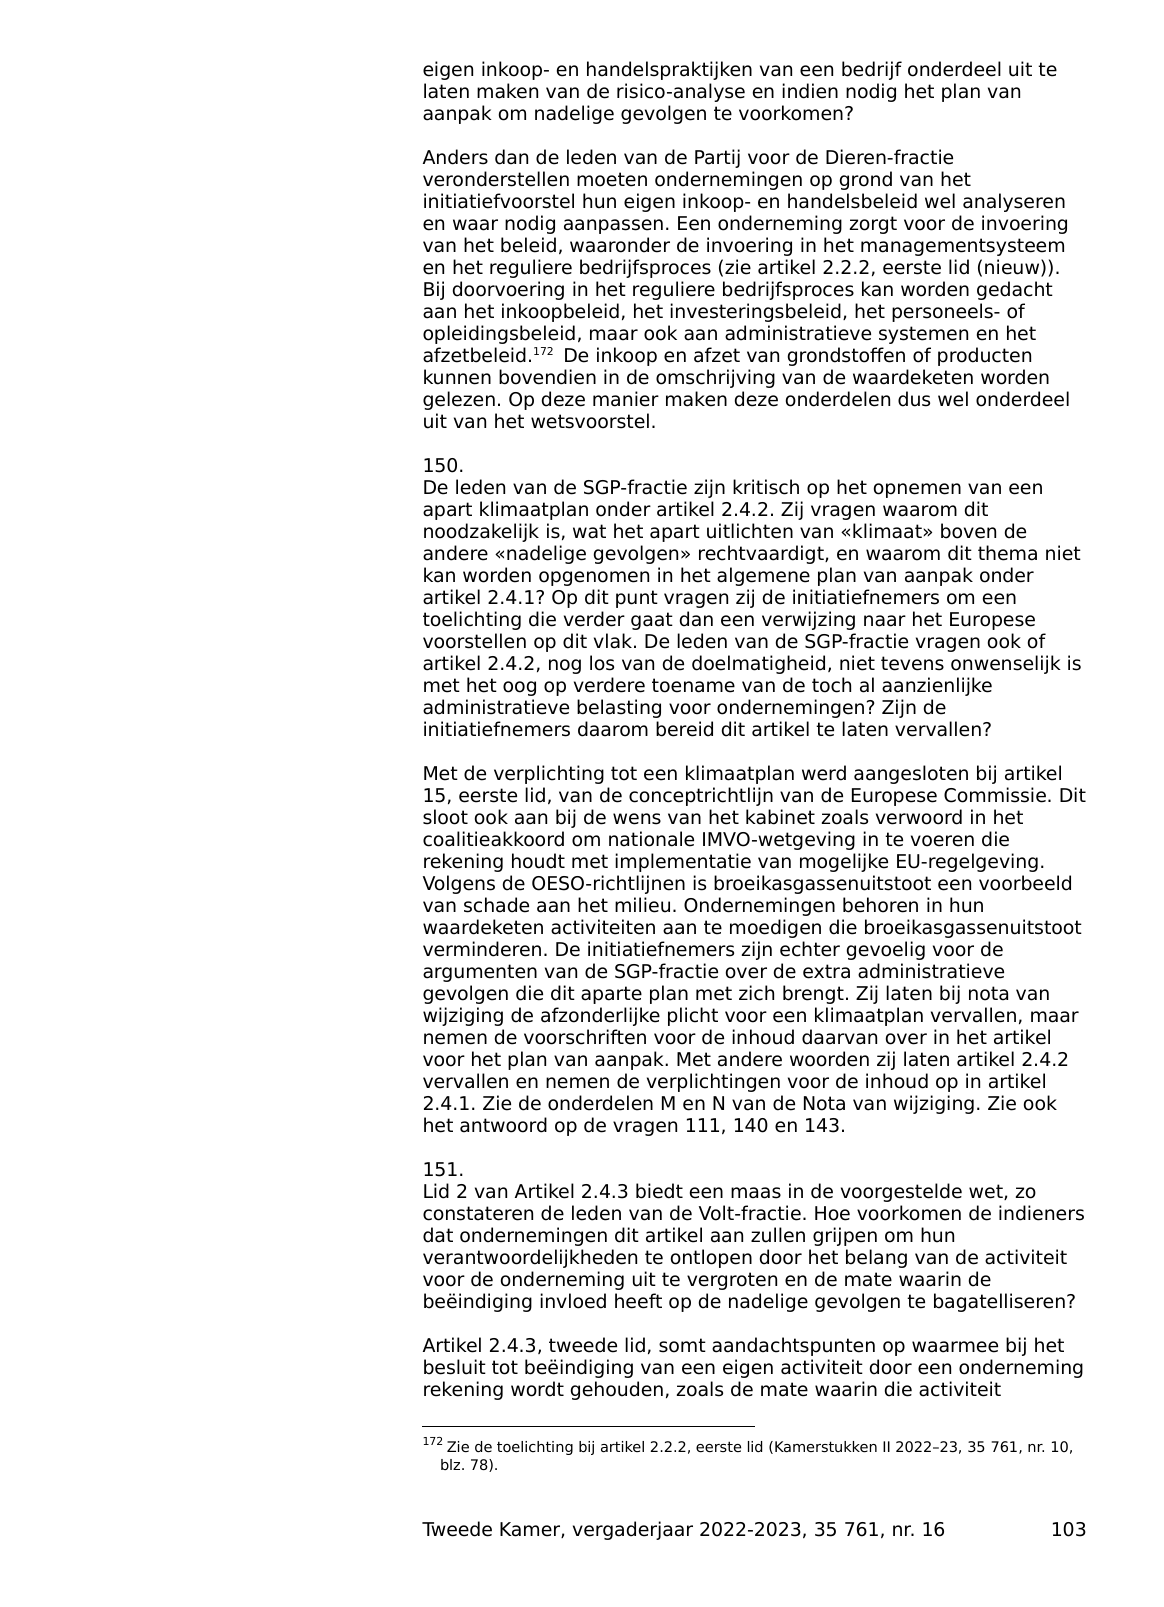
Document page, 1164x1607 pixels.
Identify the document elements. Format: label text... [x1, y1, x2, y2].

text Met de verplichting tot een klimaatplan werd aangesloten bij artikel 15, eerste lid, van de conceptrichtlijn van de Europese Commissie. Dit sloot ook aan bij de wens van het kabinet zoals verwoord in het coalitieakkoord om nationale IMVO-wetgeving in te voeren die rekening houdt met implementatie van mogelijke EU-regelgeving. Volgens de OESO-richtlijnen is broeikasgassenuitstoot een voorbeeld van schade aan het milieu. Ondernemingen behoren in hun waardeketen activiteiten aan te moedigen die broeikasgassenuitstoot verminderen. De initiatiefnemers zijn echter gevoelig voor de argumenten van de SGP-fractie over de extra administratieve gevolgen die dit aparte plan met zich brengt. Zij laten bij nota van wijziging de afzonderlijke plicht voor een klimaatplan vervallen, maar nemen de voorschriften voor de inhoud daarvan over in het artikel voor het plan van aanpak. Met andere woorden zij laten artikel 2.4.2 vervallen en nemen de verplichtingen voor de inhoud op in artikel 2.4.1. Zie de onderdelen M en N van de Nota van wijziging. Zie ook het antwoord op de vragen 111, 140 en 143. [422, 763, 1087, 1137]
text Artikel 2.4.3, tweede lid, somt aandachtspunten op waarmee bij het besluit tot beëindiging van een eigen activiteit door een onderneming rekening wordt gehouden, zoals de mate waarin die activiteit [422, 1335, 1087, 1401]
text 150. [422, 455, 1087, 477]
text eigen inkoop- en handelspraktijken van een bedrijf onderdeel uit te laten maken van de risico-analyse en indien nodig het plan van aanpak om nadelige gevolgen te voorkomen? [422, 59, 1087, 125]
text Zie de toelichting bij artikel 2.2.2, eerste lid (Kamerstukken II 2022–23, 35 761, nr. 10, blz. 78). [422, 1435, 1087, 1474]
text De leden van de SGP-fractie zijn kritisch op het opnemen van een apart klimaatplan onder artikel 2.4.2. Zij vragen waarom dit noodzakelijk is, wat het apart uitlichten van «klimaat» boven de andere «nadelige gevolgen» rechtvaardigt, en waarom dit thema niet kan worden opgenomen in het algemene plan van aanpak onder artikel 2.4.1? Op dit punt vragen zij de initiatiefnemers om een toelichting die verder gaat dan een verwijzing naar het Europese voorstellen op dit vlak. De leden van de SGP-fractie vragen ook of artikel 2.4.2, nog los van de doelmatigheid, niet tevens onwenselijk is met het oog op verdere toename van de toch al aanzienlijke administratieve belasting voor ondernemingen? Zijn de initiatiefnemers daarom bereid dit artikel te laten vervallen? [422, 477, 1087, 741]
text Lid 2 van Artikel 2.4.3 biedt een maas in de voorgestelde wet, zo constateren de leden van de Volt-fractie. Hoe voorkomen de indieners dat ondernemingen dit artikel aan zullen grijpen om hun verantwoordelijkheden te ontlopen door het belang van de activiteit voor de onderneming uit te vergroten en de mate waarin de beëindiging invloed heeft op de nadelige gevolgen te bagatelliseren? [422, 1181, 1087, 1313]
text Anders dan de leden van de Partij voor de Dieren-fractie veronderstellen moeten ondernemingen op grond van het initiatiefvoorstel hun eigen inkoop- en handelsbeleid wel analyseren en waar nodig aanpassen. Een onderneming zorgt voor de invoering van het beleid, waaronder de invoering in het managementsysteem en het reguliere bedrijfsproces (zie artikel 2.2.2, eerste lid (nieuw)). Bij doorvoering in het reguliere bedrijfsproces kan worden gedacht aan het inkoopbeleid, het investeringsbeleid, het personeels- of opleidingsbeleid, maar ook aan administratieve systemen en het afzetbeleid. De inkoop en afzet van grondstoffen of producten kunnen bovendien in de omschrijving van de waardeketen worden gelezen. Op deze manier maken deze onderdelen dus wel onderdeel uit van het wetsvoorstel. [422, 147, 1087, 433]
text 151. [422, 1159, 1087, 1181]
